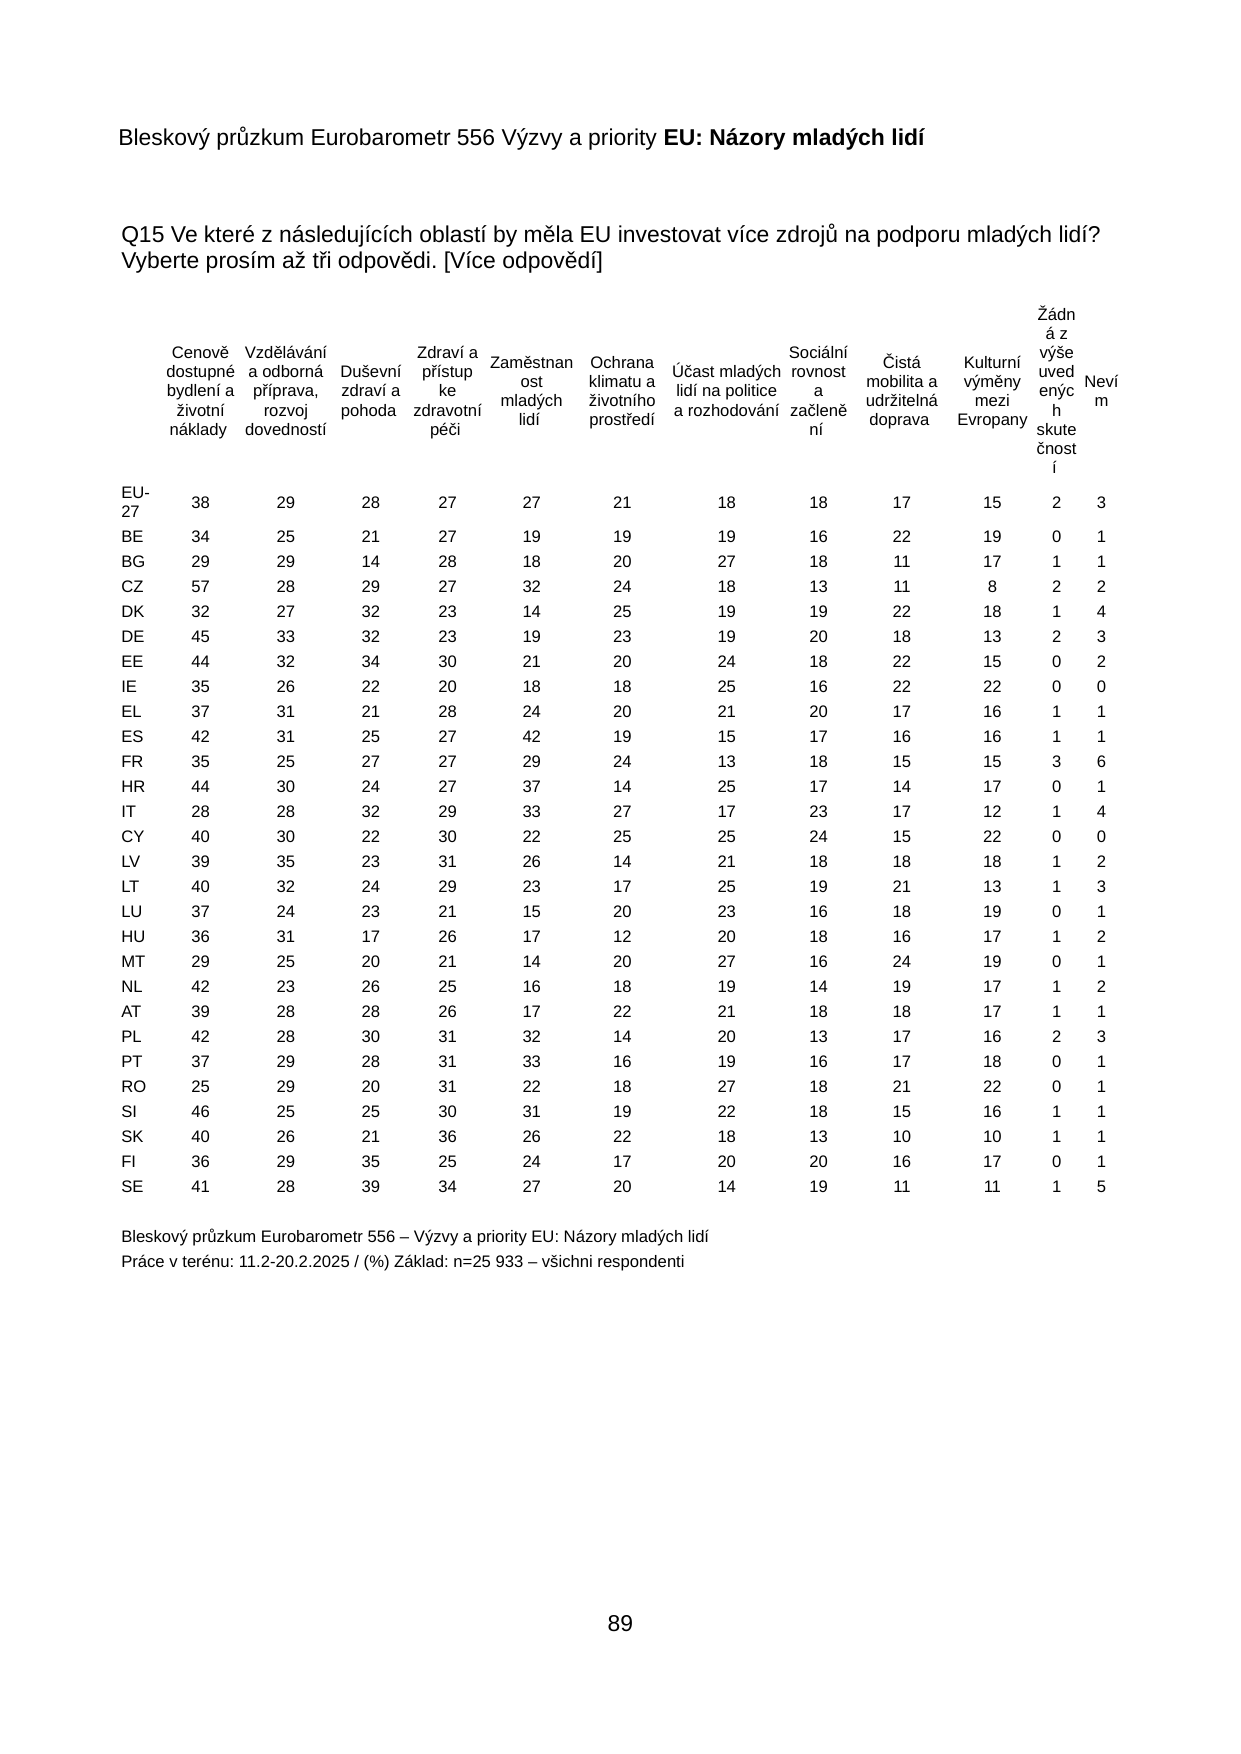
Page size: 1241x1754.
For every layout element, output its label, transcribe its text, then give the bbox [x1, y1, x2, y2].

table_cell 26 [408, 999, 486, 1024]
table_cell 16 [576, 1049, 668, 1074]
table_cell 32 [333, 599, 408, 624]
table_cell 18 [952, 1049, 1032, 1074]
table_cell 25 [576, 824, 668, 849]
table_cell 1 [1033, 999, 1080, 1024]
table_cell 22 [486, 1074, 576, 1099]
table_cell Čistá mobilita a udržitelná doprava [851, 302, 952, 480]
table_cell 16 [851, 724, 952, 749]
table_cell 1 [1080, 549, 1122, 574]
table_cell 28 [239, 1174, 333, 1199]
table_cell 33 [239, 624, 333, 649]
table_cell RO [118, 1074, 162, 1099]
table_cell 23 [333, 849, 408, 874]
table_cell DE [118, 624, 162, 649]
table_cell 13 [785, 1124, 851, 1149]
table_cell 21 [851, 874, 952, 899]
table_cell 36 [163, 1149, 238, 1174]
table_cell 28 [333, 999, 408, 1024]
table_cell 28 [408, 699, 486, 724]
table_cell 37 [163, 699, 238, 724]
table_cell 26 [239, 674, 333, 699]
table_cell 2 [1080, 974, 1122, 999]
table_cell 19 [576, 1099, 668, 1124]
table_cell 11 [952, 1174, 1032, 1199]
table_cell 27 [668, 949, 785, 974]
table_cell 27 [486, 480, 576, 524]
table_cell 27 [576, 799, 668, 824]
table_cell 21 [668, 999, 785, 1024]
table_cell 18 [785, 1099, 851, 1124]
table_cell 25 [408, 974, 486, 999]
table_cell BG [118, 549, 162, 574]
table_cell 0 [1033, 1049, 1080, 1074]
table_cell 16 [785, 1049, 851, 1074]
table_cell ES [118, 724, 162, 749]
table_cell 14 [851, 774, 952, 799]
table_cell 35 [333, 1149, 408, 1174]
table_cell 31 [486, 1099, 576, 1124]
table_cell LT [118, 874, 162, 899]
table_cell 10 [952, 1124, 1032, 1149]
table_cell 41 [163, 1174, 238, 1199]
table_cell 30 [408, 1099, 486, 1124]
table_cell 29 [239, 1149, 333, 1174]
table_cell SE [118, 1174, 162, 1199]
table_cell 0 [1033, 824, 1080, 849]
table_cell 18 [486, 674, 576, 699]
table_cell 22 [333, 674, 408, 699]
table_cell Bleskový průzkum Eurobarometr 556 – Výzvy a priority EU: Názory mladých lidí [118, 1224, 1122, 1249]
table_cell 1 [1033, 1174, 1080, 1199]
table_cell 6 [1080, 749, 1122, 774]
table_cell Práce v terénu: 11.2-20.2.2025 / (%) Základ: n=25 933 – všichni respondenti [118, 1249, 1122, 1274]
table_cell 11 [851, 549, 952, 574]
table_cell Duševní zdraví a pohoda [333, 302, 408, 480]
table_cell 14 [486, 599, 576, 624]
table_cell 40 [163, 874, 238, 899]
table_cell 17 [668, 799, 785, 824]
table_cell SK [118, 1124, 162, 1149]
table_cell 26 [239, 1124, 333, 1149]
table_cell 1 [1033, 549, 1080, 574]
table_cell 28 [333, 1049, 408, 1074]
table_cell 57 [163, 574, 238, 599]
table_cell 1 [1033, 874, 1080, 899]
table_cell 11 [851, 574, 952, 599]
table_cell 1 [1033, 724, 1080, 749]
table_cell 22 [851, 649, 952, 674]
table_cell 23 [333, 899, 408, 924]
table_cell 14 [486, 949, 576, 974]
table_cell 18 [952, 599, 1032, 624]
table_cell 44 [163, 649, 238, 674]
table_cell 24 [333, 774, 408, 799]
table_cell 19 [785, 1174, 851, 1199]
table_cell 18 [851, 624, 952, 649]
table_cell 17 [952, 549, 1032, 574]
table_cell 16 [851, 924, 952, 949]
table_cell 10 [851, 1124, 952, 1149]
table_cell 18 [785, 749, 851, 774]
table_cell 27 [408, 724, 486, 749]
table_cell 1 [1033, 1124, 1080, 1149]
table_cell 19 [576, 724, 668, 749]
table_cell 20 [576, 649, 668, 674]
table_cell 13 [952, 874, 1032, 899]
table_cell [1080, 277, 1122, 302]
table_cell 18 [486, 549, 576, 574]
table_cell [333, 277, 408, 302]
table_cell 21 [668, 699, 785, 724]
table_cell 3 [1080, 624, 1122, 649]
table_cell 16 [785, 899, 851, 924]
table_cell 16 [486, 974, 576, 999]
table_cell 19 [668, 599, 785, 624]
table_cell 25 [668, 774, 785, 799]
table_cell 25 [239, 524, 333, 549]
table_cell 26 [486, 849, 576, 874]
table_cell 18 [785, 480, 851, 524]
table_cell 19 [952, 899, 1032, 924]
table_cell 0 [1033, 774, 1080, 799]
table_cell 36 [163, 924, 238, 949]
table_cell 25 [668, 874, 785, 899]
table_cell [408, 277, 486, 302]
table_cell 19 [486, 624, 576, 649]
table_cell 38 [163, 480, 238, 524]
table_cell Nevím [1080, 302, 1122, 480]
table_cell 23 [408, 624, 486, 649]
table_cell 15 [952, 480, 1032, 524]
table_cell 31 [408, 1024, 486, 1049]
table_cell 31 [239, 724, 333, 749]
table_cell 0 [1033, 674, 1080, 699]
table_cell AT [118, 999, 162, 1024]
table_cell 37 [163, 899, 238, 924]
table_cell 20 [576, 549, 668, 574]
table_cell 22 [952, 824, 1032, 849]
table_cell 0 [1033, 649, 1080, 674]
table_cell 20 [785, 1149, 851, 1174]
table_cell 8 [952, 574, 1032, 599]
table_cell 16 [952, 1099, 1032, 1124]
table_cell 21 [668, 849, 785, 874]
table_cell 34 [408, 1174, 486, 1199]
table_cell 28 [239, 999, 333, 1024]
table_cell 17 [785, 774, 851, 799]
table_cell 15 [952, 649, 1032, 674]
table_cell 27 [668, 1074, 785, 1099]
table_cell 2 [1080, 649, 1122, 674]
table_cell 30 [239, 774, 333, 799]
table_cell 18 [851, 849, 952, 874]
table_cell 22 [333, 824, 408, 849]
table_cell 30 [239, 824, 333, 849]
table_cell [576, 277, 668, 302]
table_cell 21 [333, 1124, 408, 1149]
table_cell 27 [408, 774, 486, 799]
table_cell 32 [486, 1024, 576, 1049]
table_cell 20 [333, 949, 408, 974]
table_cell 14 [785, 974, 851, 999]
table_cell 30 [408, 824, 486, 849]
table_cell 27 [333, 749, 408, 774]
table_cell 17 [851, 480, 952, 524]
table_cell [952, 1199, 1032, 1224]
table_cell 17 [576, 1149, 668, 1174]
table_cell 12 [576, 924, 668, 949]
table_cell [952, 277, 1032, 302]
table_cell [486, 1199, 576, 1224]
table_cell 19 [668, 1049, 785, 1074]
table_cell 16 [952, 724, 1032, 749]
table_cell 25 [408, 1149, 486, 1174]
table_cell Sociální rovnost a začlenění [785, 302, 851, 480]
table_cell LU [118, 899, 162, 924]
table_cell 42 [486, 724, 576, 749]
table_cell LV [118, 849, 162, 874]
table_cell 18 [576, 974, 668, 999]
table_cell 39 [333, 1174, 408, 1199]
table_cell 24 [333, 874, 408, 899]
table_cell 14 [576, 849, 668, 874]
table_cell 14 [576, 774, 668, 799]
table_cell 19 [668, 624, 785, 649]
table_cell 17 [952, 774, 1032, 799]
table_cell 25 [239, 749, 333, 774]
table_cell [239, 1199, 333, 1224]
table_cell 29 [163, 549, 238, 574]
table_cell 19 [952, 524, 1032, 549]
table_cell 0 [1033, 524, 1080, 549]
table_cell 0 [1080, 674, 1122, 699]
table_cell [668, 277, 785, 302]
table_cell 42 [163, 724, 238, 749]
table_cell 15 [851, 824, 952, 849]
table_cell 1 [1033, 1099, 1080, 1124]
table_cell 35 [163, 674, 238, 699]
table_cell EU-27 [118, 480, 162, 524]
table_cell 21 [333, 699, 408, 724]
table_cell 31 [239, 924, 333, 949]
table_cell 20 [785, 624, 851, 649]
table_cell 1 [1080, 699, 1122, 724]
table_cell 18 [668, 480, 785, 524]
table_cell 20 [576, 699, 668, 724]
table_cell 18 [785, 999, 851, 1024]
table_cell 26 [333, 974, 408, 999]
table_cell 45 [163, 624, 238, 649]
table_cell 17 [952, 974, 1032, 999]
table_cell 13 [785, 1024, 851, 1049]
table_cell 22 [576, 999, 668, 1024]
table_cell 31 [408, 1074, 486, 1099]
table_cell 19 [668, 524, 785, 549]
table_cell 3 [1033, 749, 1080, 774]
table_cell [163, 277, 238, 302]
table_cell PL [118, 1024, 162, 1049]
table_cell 18 [952, 849, 1032, 874]
table_cell 24 [785, 824, 851, 849]
table_cell 16 [952, 699, 1032, 724]
table_cell EE [118, 649, 162, 674]
table_cell 32 [333, 799, 408, 824]
table_cell Zaměstnanost mladých lidí [486, 302, 576, 480]
table_cell 16 [785, 674, 851, 699]
table_cell 31 [408, 849, 486, 874]
table_cell 2 [1033, 624, 1080, 649]
table_cell 31 [408, 1049, 486, 1074]
table_cell Cenově dostupné bydlení a životní náklady [163, 302, 238, 480]
table_cell BE [118, 524, 162, 549]
table_cell 29 [486, 749, 576, 774]
table_cell 1 [1080, 724, 1122, 749]
table_cell [1080, 1199, 1122, 1224]
table_cell MT [118, 949, 162, 974]
table_cell 29 [239, 1049, 333, 1074]
table_cell 22 [952, 674, 1032, 699]
table_cell 27 [239, 599, 333, 624]
table_cell 28 [163, 799, 238, 824]
table_cell EL [118, 699, 162, 724]
table_cell Žádná z výše uvedených skutečností [1033, 302, 1080, 480]
table_cell 32 [163, 599, 238, 624]
table_cell 2 [1033, 1024, 1080, 1049]
table_cell 37 [163, 1049, 238, 1074]
table_cell 1 [1080, 774, 1122, 799]
table_cell 5 [1080, 1174, 1122, 1199]
table_cell 27 [408, 480, 486, 524]
table_cell 17 [785, 724, 851, 749]
table_cell 2 [1080, 574, 1122, 599]
table_cell 13 [952, 624, 1032, 649]
table_cell 28 [239, 1024, 333, 1049]
table_cell 28 [239, 574, 333, 599]
table_cell 1 [1033, 699, 1080, 724]
table_cell 1 [1080, 949, 1122, 974]
table_cell 1 [1080, 1074, 1122, 1099]
table_cell 20 [576, 1174, 668, 1199]
table_cell 23 [576, 624, 668, 649]
table_cell 19 [486, 524, 576, 549]
table_cell IT [118, 799, 162, 824]
table_cell 20 [668, 1149, 785, 1174]
table_cell 37 [486, 774, 576, 799]
table_cell 1 [1033, 974, 1080, 999]
table_cell 39 [163, 849, 238, 874]
table_cell HU [118, 924, 162, 949]
table_cell 15 [486, 899, 576, 924]
table_cell 35 [239, 849, 333, 874]
table_cell DK [118, 599, 162, 624]
table_cell 24 [239, 899, 333, 924]
table_cell 25 [333, 1099, 408, 1124]
table_cell 3 [1080, 480, 1122, 524]
table_cell 25 [163, 1074, 238, 1099]
table_cell 31 [239, 699, 333, 724]
table_cell 18 [785, 549, 851, 574]
table_cell 17 [952, 999, 1032, 1024]
table_cell 27 [486, 1174, 576, 1199]
table_cell 20 [785, 699, 851, 724]
table_cell 18 [576, 674, 668, 699]
table_cell 18 [785, 849, 851, 874]
table_cell 18 [576, 1074, 668, 1099]
table_cell 20 [576, 949, 668, 974]
table_cell Kulturní výměny mezi Evropany [952, 302, 1032, 480]
table_cell Zdraví a přístup ke zdravotní péči [408, 302, 486, 480]
table_cell 20 [333, 1074, 408, 1099]
table_header Q15 Ve které z následujících oblastí by měla EU investovat více zdrojů na podporu mladých lidí? Vyberte prosím až tři odpovědi. [Více odpovědí] [118, 218, 1122, 277]
table_cell 24 [486, 699, 576, 724]
table_cell 22 [851, 524, 952, 549]
table_cell 17 [851, 1024, 952, 1049]
table_cell 32 [239, 874, 333, 899]
table_cell 27 [408, 749, 486, 774]
table_cell 26 [408, 924, 486, 949]
table_cell HR [118, 774, 162, 799]
table_cell 19 [785, 599, 851, 624]
table_cell 20 [668, 924, 785, 949]
table_cell 27 [668, 549, 785, 574]
table_cell 23 [408, 599, 486, 624]
table_cell SI [118, 1099, 162, 1124]
table_cell 25 [239, 1099, 333, 1124]
table_cell 17 [333, 924, 408, 949]
table_cell [408, 1199, 486, 1224]
table_cell [118, 1199, 162, 1224]
table_cell 20 [408, 674, 486, 699]
table_cell Ochrana klimatu a životního prostředí [576, 302, 668, 480]
table_cell 22 [668, 1099, 785, 1124]
table_cell 30 [333, 1024, 408, 1049]
table_cell 22 [851, 599, 952, 624]
table_cell 44 [163, 774, 238, 799]
table_cell 27 [408, 574, 486, 599]
table_cell 34 [163, 524, 238, 549]
table_cell 29 [408, 874, 486, 899]
table_cell 17 [952, 924, 1032, 949]
table_cell 3 [1080, 1024, 1122, 1049]
table_cell 13 [668, 749, 785, 774]
table_cell 23 [785, 799, 851, 824]
table_cell 36 [408, 1124, 486, 1149]
table_cell 25 [333, 724, 408, 749]
table_cell IE [118, 674, 162, 699]
table_cell 4 [1080, 799, 1122, 824]
table_cell 2 [1080, 849, 1122, 874]
table_cell 42 [163, 974, 238, 999]
table_cell 29 [333, 574, 408, 599]
table_cell 12 [952, 799, 1032, 824]
table_cell 29 [239, 1074, 333, 1099]
table_cell 3 [1080, 874, 1122, 899]
table_cell [333, 1199, 408, 1224]
table_cell 13 [785, 574, 851, 599]
table_cell [785, 1199, 851, 1224]
table_cell 33 [486, 799, 576, 824]
table_cell 40 [163, 824, 238, 849]
table_cell 22 [952, 1074, 1032, 1099]
table_cell 20 [576, 899, 668, 924]
table_cell 1 [1080, 999, 1122, 1024]
table_cell 18 [785, 1074, 851, 1099]
table_cell 21 [486, 649, 576, 674]
table_cell CY [118, 824, 162, 849]
table_cell 17 [576, 874, 668, 899]
table_cell 1 [1080, 899, 1122, 924]
table_cell 17 [851, 799, 952, 824]
table_cell [785, 277, 851, 302]
table_cell 19 [668, 974, 785, 999]
table_cell 39 [163, 999, 238, 1024]
table_cell 32 [239, 649, 333, 674]
table_cell 21 [333, 524, 408, 549]
table_cell [486, 277, 576, 302]
table_cell 42 [163, 1024, 238, 1049]
table_cell 2 [1033, 480, 1080, 524]
table_cell 22 [486, 824, 576, 849]
table_cell 1 [1033, 799, 1080, 824]
table_cell 17 [851, 1049, 952, 1074]
table_cell 25 [576, 599, 668, 624]
table_cell 15 [851, 1099, 952, 1124]
table_cell 29 [408, 799, 486, 824]
table_cell 1 [1080, 1149, 1122, 1174]
table_cell 28 [408, 549, 486, 574]
table_cell 40 [163, 1124, 238, 1149]
table_cell 1 [1080, 1049, 1122, 1074]
table_cell 0 [1033, 899, 1080, 924]
table_cell [163, 1199, 238, 1224]
table_cell 17 [851, 699, 952, 724]
table_cell FR [118, 749, 162, 774]
table_cell 20 [668, 1024, 785, 1049]
table_cell 24 [851, 949, 952, 974]
table_cell 32 [333, 624, 408, 649]
table_cell 25 [239, 949, 333, 974]
table_cell Vzdělávání a odborná příprava, rozvoj dovedností [239, 302, 333, 480]
table_cell 28 [333, 480, 408, 524]
table_cell 22 [576, 1124, 668, 1149]
table_cell CZ [118, 574, 162, 599]
table_cell 21 [408, 899, 486, 924]
table_cell FI [118, 1149, 162, 1174]
table_cell 24 [576, 749, 668, 774]
table_cell [851, 277, 952, 302]
table_cell 15 [668, 724, 785, 749]
table_cell 18 [668, 574, 785, 599]
table_cell 19 [952, 949, 1032, 974]
table_cell 14 [333, 549, 408, 574]
table_cell 28 [239, 799, 333, 824]
table_cell 11 [851, 1174, 952, 1199]
table_cell 27 [408, 524, 486, 549]
table_cell 24 [486, 1149, 576, 1174]
table_cell 30 [408, 649, 486, 674]
table_cell 1 [1080, 524, 1122, 549]
table_cell 16 [785, 949, 851, 974]
table_cell 24 [576, 574, 668, 599]
table_cell 1 [1033, 599, 1080, 624]
table_cell 17 [952, 1149, 1032, 1174]
table_cell 2 [1080, 924, 1122, 949]
table_cell 17 [486, 999, 576, 1024]
table_cell [851, 1199, 952, 1224]
table_cell 18 [785, 924, 851, 949]
table_cell [576, 1199, 668, 1224]
table_cell Účast mladých lidí na politice a rozhodování [668, 302, 785, 480]
table_cell 29 [239, 549, 333, 574]
table_cell 23 [239, 974, 333, 999]
table_cell 22 [851, 674, 952, 699]
table_cell 19 [785, 874, 851, 899]
table_cell 0 [1033, 1149, 1080, 1174]
table_cell 23 [486, 874, 576, 899]
table_cell 18 [668, 1124, 785, 1149]
table_cell [1033, 1199, 1080, 1224]
table_cell 29 [163, 949, 238, 974]
table_cell [118, 277, 162, 302]
table_cell [239, 277, 333, 302]
table_cell 15 [952, 749, 1032, 774]
table_cell [1033, 277, 1080, 302]
table_cell 21 [576, 480, 668, 524]
table_cell 1 [1080, 1099, 1122, 1124]
table_cell 26 [486, 1124, 576, 1149]
table_cell 25 [668, 824, 785, 849]
table_cell 21 [408, 949, 486, 974]
table_cell 16 [851, 1149, 952, 1174]
table_cell 14 [668, 1174, 785, 1199]
table_cell 15 [851, 749, 952, 774]
table_cell 32 [486, 574, 576, 599]
table_cell 19 [576, 524, 668, 549]
table_cell 0 [1033, 1074, 1080, 1099]
table_cell [668, 1199, 785, 1224]
table_cell 23 [668, 899, 785, 924]
table_cell 16 [785, 524, 851, 549]
table_cell 25 [668, 674, 785, 699]
table_cell PT [118, 1049, 162, 1074]
table_cell 19 [851, 974, 952, 999]
table_cell 18 [785, 649, 851, 674]
table_cell 18 [851, 899, 952, 924]
table_cell 21 [851, 1074, 952, 1099]
table_cell 1 [1033, 924, 1080, 949]
table_cell [118, 302, 162, 480]
table_cell NL [118, 974, 162, 999]
table_cell 35 [163, 749, 238, 774]
table_cell 4 [1080, 599, 1122, 624]
table_cell 33 [486, 1049, 576, 1074]
table_cell 18 [851, 999, 952, 1024]
table_cell 34 [333, 649, 408, 674]
table_cell 29 [239, 480, 333, 524]
table_cell 1 [1033, 849, 1080, 874]
table_cell 0 [1080, 824, 1122, 849]
table_cell 0 [1033, 949, 1080, 974]
table_cell 16 [952, 1024, 1032, 1049]
table_cell 14 [576, 1024, 668, 1049]
table_cell 46 [163, 1099, 238, 1124]
table_cell 2 [1033, 574, 1080, 599]
table_cell 17 [486, 924, 576, 949]
table_cell 24 [668, 649, 785, 674]
table_cell 1 [1080, 1124, 1122, 1149]
